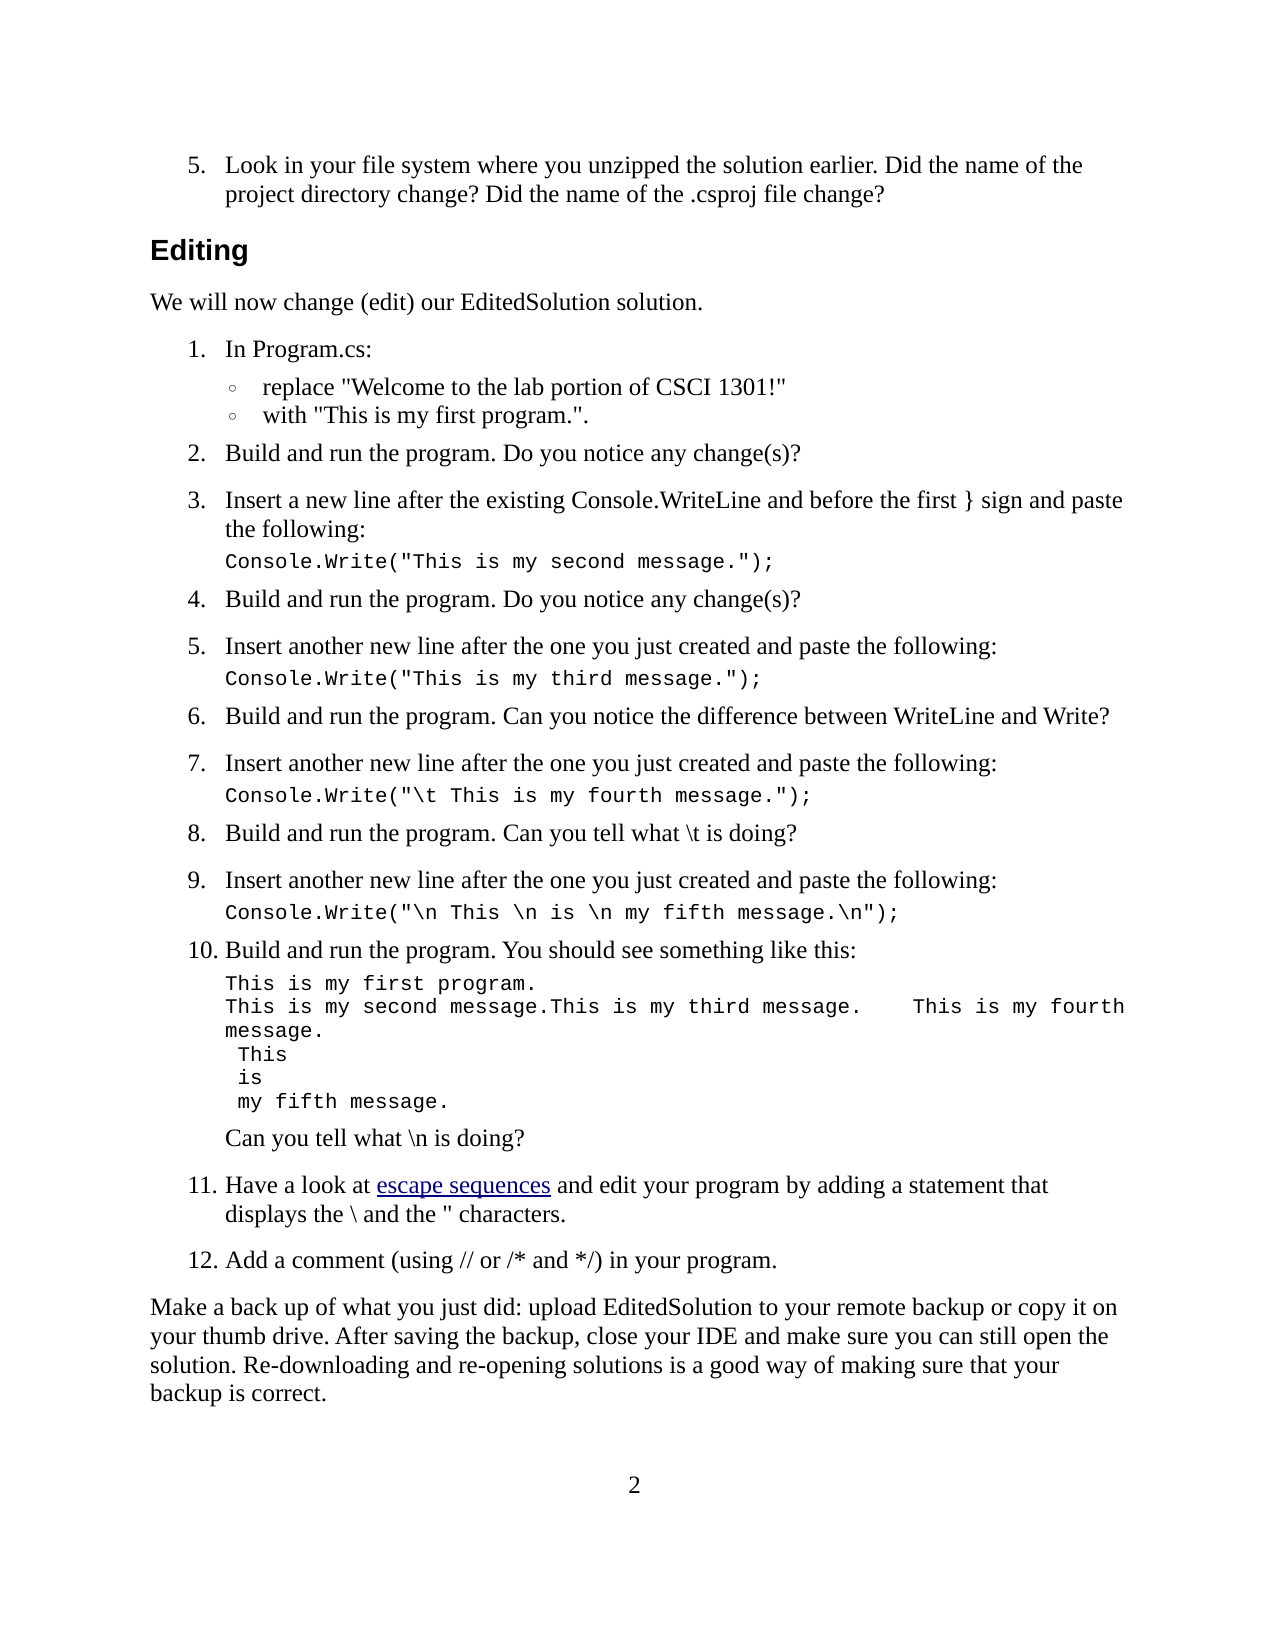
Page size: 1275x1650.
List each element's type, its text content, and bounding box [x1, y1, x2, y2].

list Console.Write("This is my second message."); [187, 551, 1125, 575]
list my fifth message. [187, 1091, 1125, 1114]
list Build and run the program. Do you notice any change(s)? [187, 584, 1125, 613]
list with "This is my first program.". [225, 401, 1125, 429]
list This is my first program. [187, 973, 1125, 996]
list In Program.cs: [187, 334, 1125, 363]
list Can you tell what \n is doing? [187, 1123, 1125, 1152]
list Build and run the program. Do you notice any change(s)? [187, 438, 1125, 467]
list Insert a new line after the existing Console.WriteLine and before the first } sign and paste the following: [187, 485, 1125, 542]
list Console.Write("\t This is my fourth message."); [187, 785, 1125, 809]
list Have a look at escape sequences and edit your program by adding a statement that displays the \ and the " characters. [187, 1170, 1125, 1228]
list Add a comment (using // or /* and */) in your program. [187, 1246, 1125, 1274]
list Look in your file system where you unzipped the solution earlier. Did the name of the project directory change? Did the name of the .csproj file change? [187, 150, 1125, 207]
list Build and run the program. You should see something like this: [187, 935, 1125, 964]
list replace "Welcome to the lab portion of CSCI 1301!" [225, 372, 1125, 401]
list This is my second message.This is my third message. This is my fourth message. [187, 996, 1125, 1044]
subtitle Editing [150, 232, 1125, 266]
list is [187, 1067, 1125, 1091]
list Build and run the program. Can you tell what \t is doing? [187, 818, 1125, 847]
list Console.Write("\n This \n is \n my fifth message.\n"); [187, 902, 1125, 926]
list Insert another new line after the one you just created and paste the following: [187, 748, 1125, 776]
list Insert another new line after the one you just created and paste the following: [187, 631, 1125, 659]
text Make a back up of what you just did: upload EditedSolution to your remote backup or copy it on your thumb drive. After saving the backup, close your IDE and make sure you can still open the solution. Re-downloading and re-opening solutions is a good way of making sure that your backup is correct. [150, 1292, 1125, 1407]
list This [187, 1044, 1125, 1067]
list Build and run the program. Can you notice the difference between WriteLine and Write? [187, 701, 1125, 730]
list Insert another new line after the one you just created and paste the following: [187, 865, 1125, 893]
list Console.Write("This is my third message."); [187, 668, 1125, 692]
text We will now change (edit) our EditedSolution solution. [150, 287, 1125, 316]
